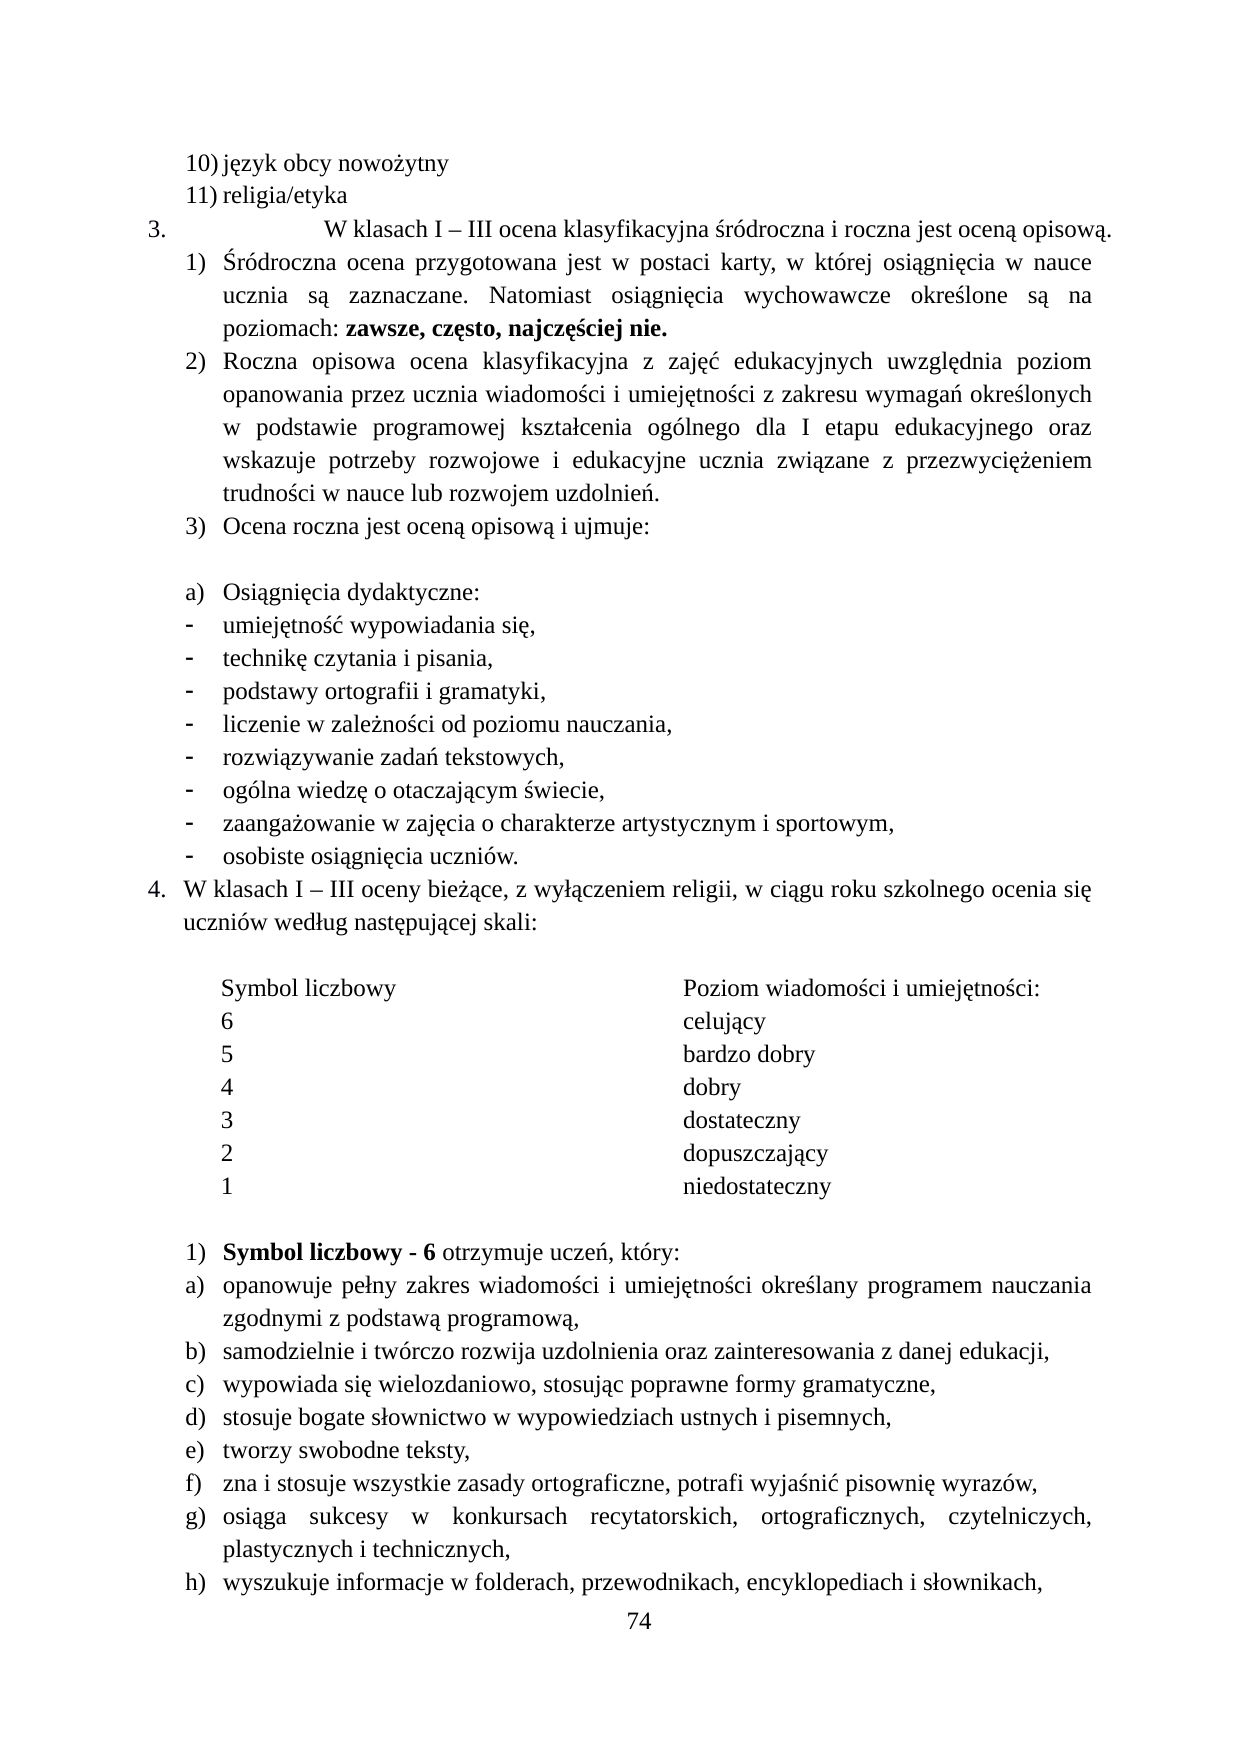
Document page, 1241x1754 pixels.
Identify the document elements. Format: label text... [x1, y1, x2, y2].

list W klasach I – III oceny bieżące, z wyłączeniem religii, w ciągu roku szkolnego ocenia się uczniów według następującej skali: [148, 874, 1093, 936]
table_cell celujący [634, 1006, 1104, 1039]
list osobiste osiągnięcia uczniów. [185, 841, 1093, 870]
table_cell dopuszczający [634, 1138, 1104, 1171]
table_header Poziom wiadomości i umiejętności: [634, 973, 1104, 1006]
list tworzy swobodne teksty, [185, 1435, 1093, 1464]
list Śródroczna ocena przygotowana jest w postaci karty, w której osiągnięcia w nauce ucznia są zaznaczane. Natomiast osiągnięcia wychowawcze określone są na poziomach: zawsze, często, najczęściej nie. [185, 247, 1093, 341]
list język obcy nowożytny [185, 148, 1093, 176]
list Roczna opisowa ocena klasyfikacyjna z zajęć edukacyjnych uwzględnia poziom opanowania przez ucznia wiadomości i umiejętności z zakresu wymagań określonych w podstawie programowej kształcenia ogólnego dla I etapu edukacyjnego oraz wskazuje potrzeby rozwojowe i edukacyjne ucznia związane z przezwyciężeniem trudności w nauce lub rozwojem uzdolnień. [185, 346, 1093, 507]
list liczenie w zależności od poziomu nauczania, [185, 709, 1093, 738]
list umiejętność wypowiadania się, [185, 610, 1093, 639]
list wypowiada się wielozdaniowo, stosując poprawne formy gramatyczne, [185, 1369, 1093, 1398]
list rozwiązywanie zadań tekstowych, [185, 742, 1093, 771]
list osiąga sukcesy w konkursach recytatorskich, ortograficznych, czytelniczych, plastycznych i technicznych, [185, 1501, 1093, 1563]
list Symbol liczbowy - 6 otrzymuje uczeń, który: [185, 1237, 1093, 1266]
table_header Symbol liczbowy [172, 973, 634, 1006]
list stosuje bogate słownictwo w wypowiedziach ustnych i pisemnych, [185, 1402, 1093, 1431]
table_cell 1 [172, 1171, 634, 1204]
list zna i stosuje wszystkie zasady ortograficzne, potrafi wyjaśnić pisownię wyrazów, [185, 1468, 1093, 1497]
table_cell bardzo dobry [634, 1039, 1104, 1072]
table_cell 2 [172, 1138, 634, 1171]
list ogólna wiedzę o otaczającym świecie, [185, 775, 1093, 804]
list W klasach I – III ocena klasyfikacyjna śródroczna i roczna jest oceną opisową. [148, 214, 1123, 242]
list technikę czytania i pisania, [185, 643, 1093, 672]
table_cell 5 [172, 1039, 634, 1072]
table_cell 6 [172, 1006, 634, 1039]
list religia/etyka [185, 181, 1093, 209]
table_cell dobry [634, 1072, 1104, 1105]
table_cell 4 [172, 1072, 634, 1105]
list wyszukuje informacje w folderach, przewodnikach, encyklopediach i słownikach, [185, 1567, 1093, 1596]
list podstawy ortografii i gramatyki, [185, 676, 1093, 705]
table_cell 3 [172, 1105, 634, 1138]
table_cell dostateczny [634, 1105, 1104, 1138]
list zaangażowanie w zajęcia o charakterze artystycznym i sportowym, [185, 808, 1093, 837]
table_cell niedostateczny [634, 1171, 1104, 1204]
list Ocena roczna jest oceną opisową i ujmuje: [185, 511, 1093, 539]
list opanowuje pełny zakres wiadomości i umiejętności określany programem nauczania zgodnymi z podstawą programową, [185, 1270, 1093, 1332]
list Osiągnięcia dydaktyczne: [185, 577, 1093, 606]
list samodzielnie i twórczo rozwija uzdolnienia oraz zainteresowania z danej edukacji, [185, 1336, 1093, 1365]
